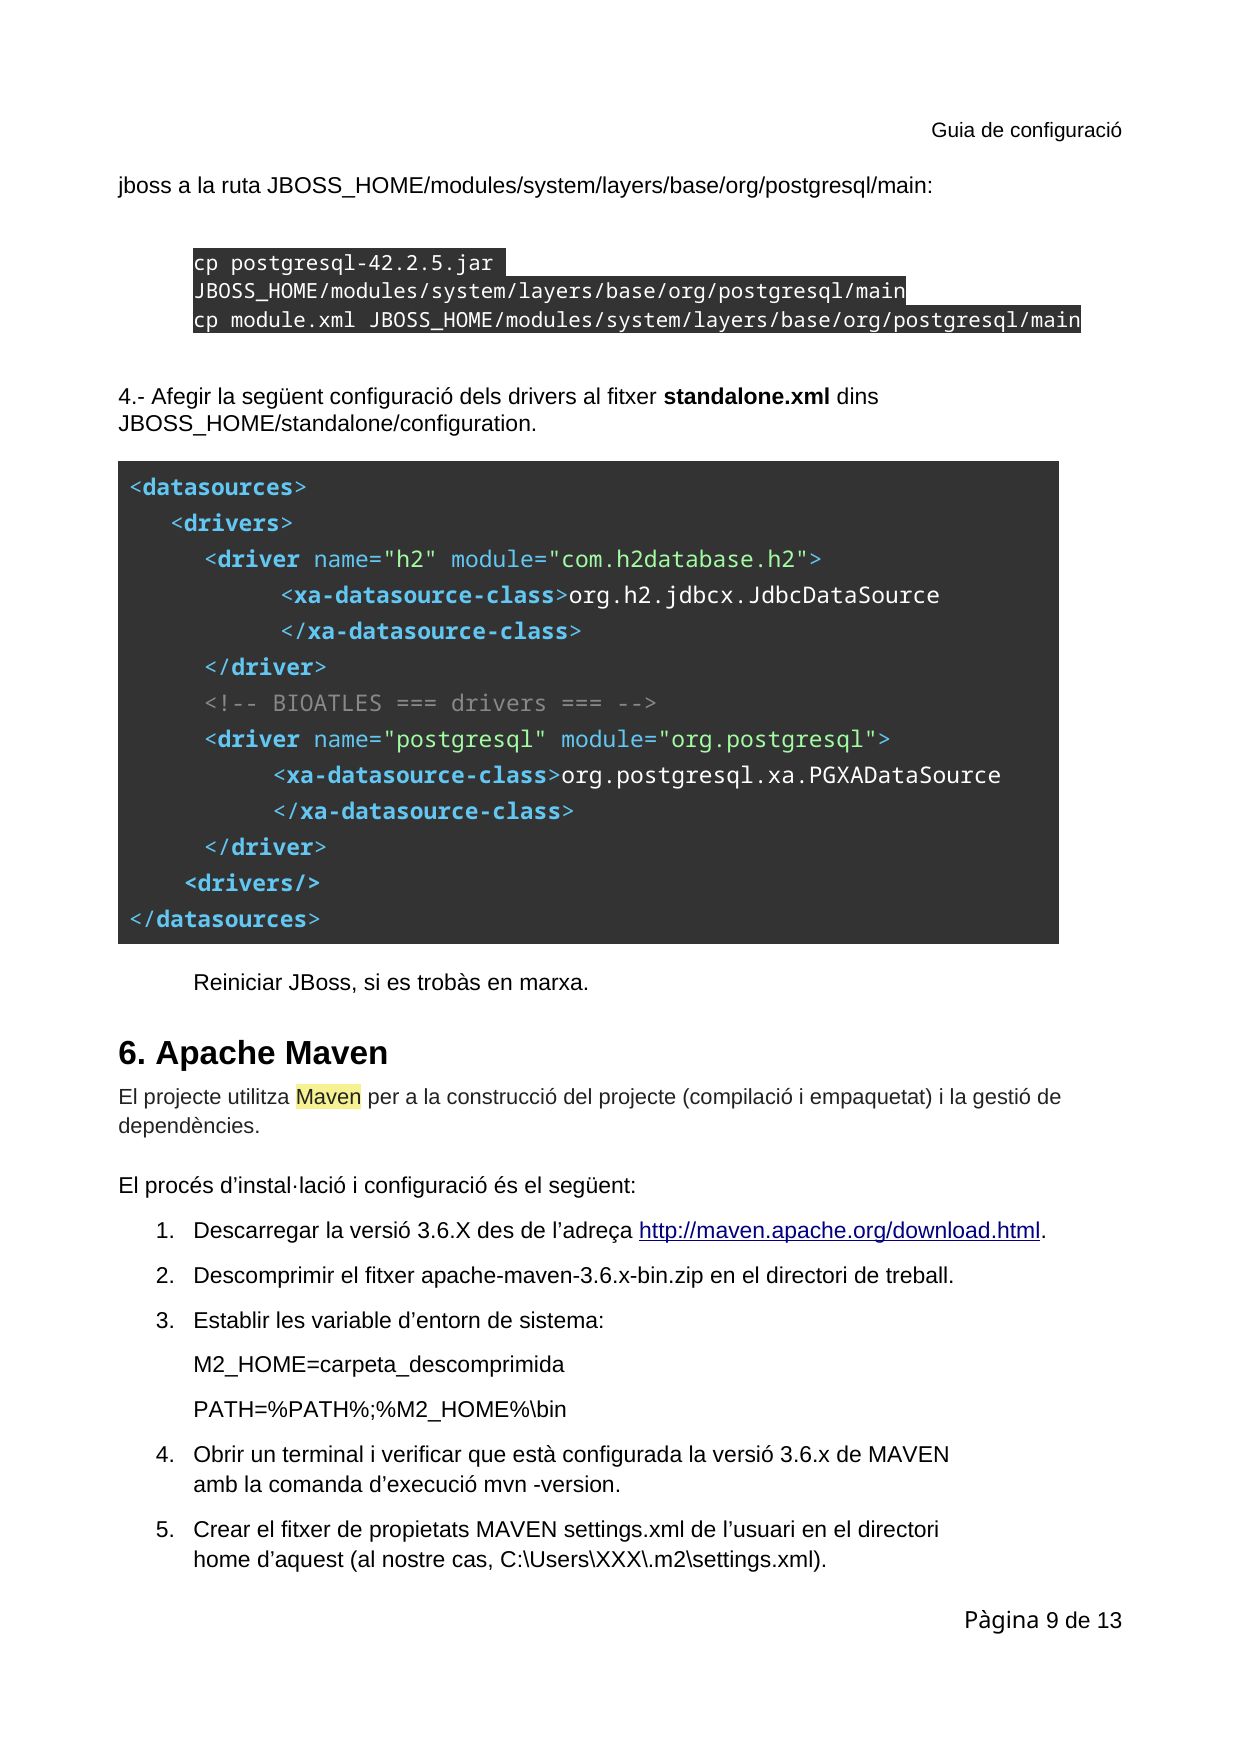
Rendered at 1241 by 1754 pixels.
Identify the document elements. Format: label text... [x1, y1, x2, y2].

text 4.- Afegir la següent configuració dels drivers al fitxer standalone.xml dins JBOSS_HOME/standalone/configuration. [118, 383, 1122, 436]
text cp postgresql-42.2.5.jar JBOSS_HOME/modules/system/layers/base/org/postgresql/main cp module.xml JBOSS_HOME/modules/system/layers/base/org/postgresql/main [193, 248, 1122, 333]
list Crear el fitxer de propietats MAVEN settings.xml de l’usuari en el directori home d’aquest (al nostre cas, C:\Users\XXX\.m2\settings.xml). [156, 1516, 1122, 1572]
text PATH=%PATH%;%M2_HOME%\bin [193, 1396, 1122, 1422]
table_header <datasources> <drivers> <driver name="h2" module="com.h2database.h2"> <xa-datasource-class>org.h2.jdbcx.JdbcDataSource </xa-datasource-class> </driver> <!-- BIOATLES === drivers === --> <driver name="postgresql" module="org.postgresql"> <xa-datasource-class>org.postgresql.xa.PGXADataSource </xa-datasource-class> </driver> <drivers/> </datasources> [118, 461, 1059, 944]
list Obrir un terminal i verificar que està configurada la versió 3.6.x de MAVEN amb la comanda d’execució mvn -version. [156, 1441, 1122, 1497]
list Establir les variable d’entorn de sistema: [156, 1307, 1122, 1333]
text El procés d’instal·lació i configuració és el següent: [118, 1172, 1122, 1198]
list Descomprimir el fitxer apache-maven-3.6.x-bin.zip en el directori de treball. [156, 1262, 1122, 1288]
text M2_HOME=carpeta_descomprimida [193, 1351, 1122, 1378]
subtitle 6. Apache Maven [118, 1033, 1122, 1072]
list Reiniciar JBoss, si es trobàs en marxa. [156, 969, 1122, 996]
list Descarregar la versió 3.6.X des de l’adreça http://maven.apache.org/download.html. [156, 1217, 1122, 1243]
text jboss a la ruta JBOSS_HOME/modules/system/layers/base/org/postgresql/main: [118, 172, 1122, 198]
text El projecte utilitza Maven per a la construcció del projecte (compilació i empaquetat) i la gestió de dependències. [118, 1084, 1122, 1138]
